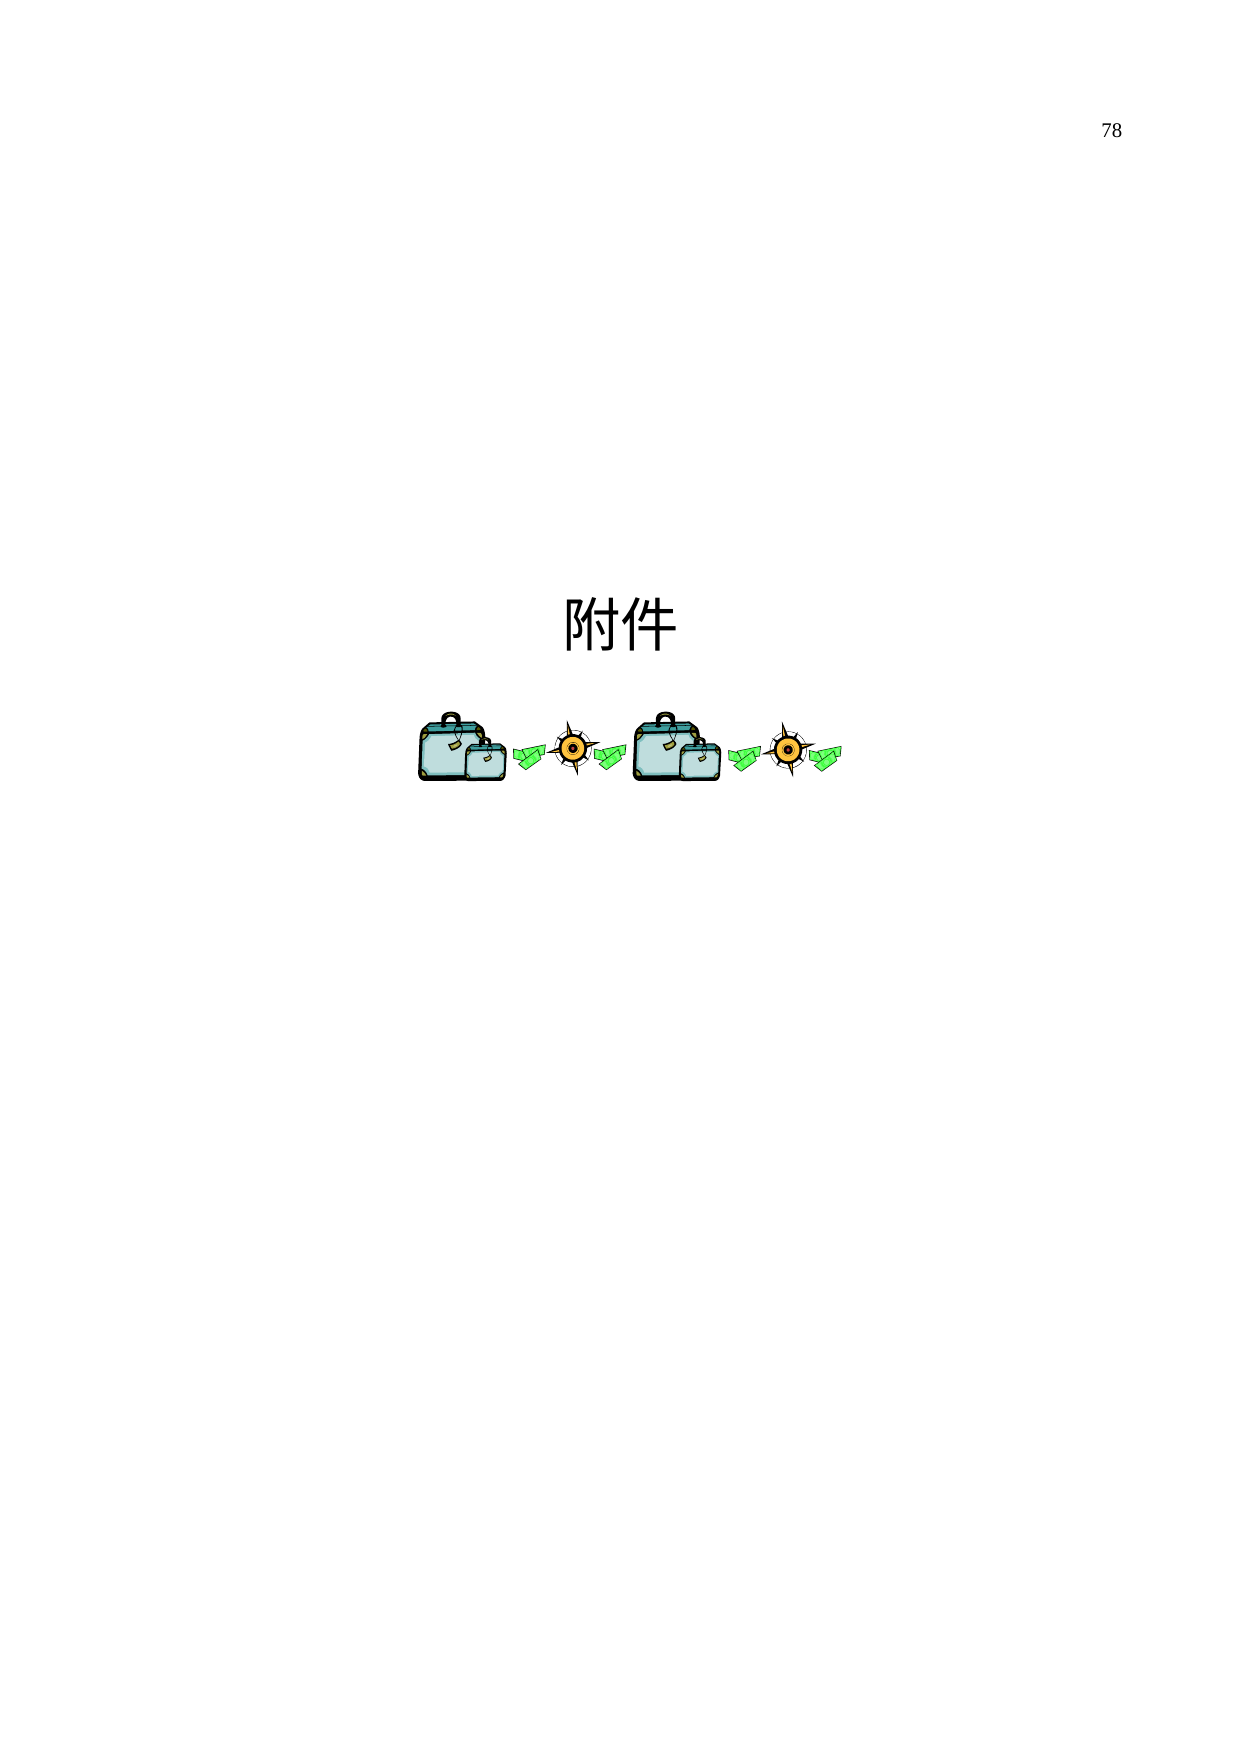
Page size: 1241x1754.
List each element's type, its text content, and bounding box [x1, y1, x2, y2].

text 附件 [118, 548, 1122, 673]
